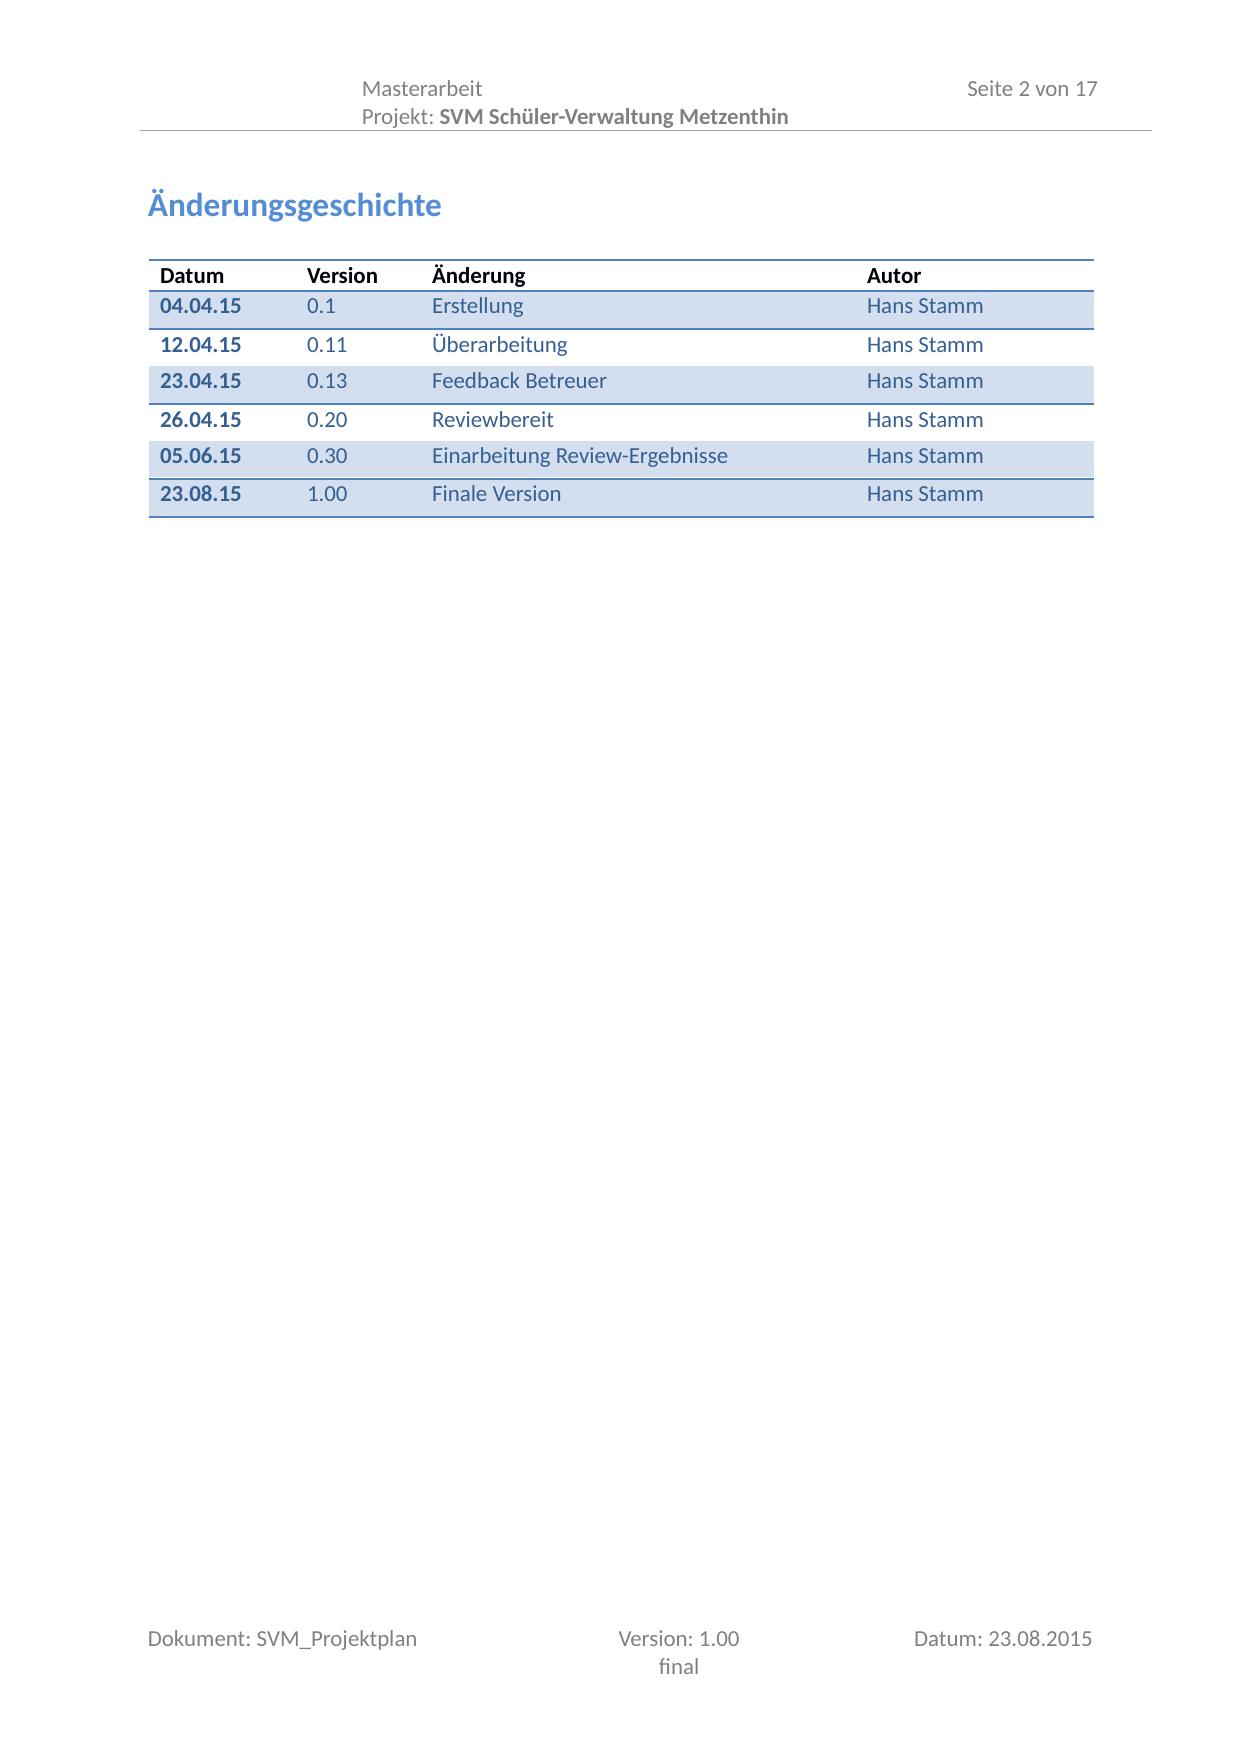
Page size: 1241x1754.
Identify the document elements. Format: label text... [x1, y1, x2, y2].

table_header Autor [856, 261, 1094, 289]
table_cell 23.08.15 [149, 480, 296, 516]
table_cell 23.04.15 [149, 366, 296, 403]
table_cell 0.1 [296, 292, 421, 328]
table_cell Hans Stamm [856, 405, 1094, 441]
table_cell Feedback Betreuer [421, 366, 856, 403]
table_cell Finale Version [421, 480, 856, 516]
table_cell Hans Stamm [856, 330, 1094, 366]
table_cell Hans Stamm [856, 292, 1094, 328]
subtitle Änderungsgeschichte [148, 184, 1093, 225]
table_cell 0.20 [296, 405, 421, 441]
table_header Änderung [421, 261, 856, 289]
table_cell Hans Stamm [856, 366, 1094, 403]
table_cell Hans Stamm [856, 480, 1094, 516]
table_cell 0.13 [296, 366, 421, 403]
table_cell 04.04.15 [149, 292, 296, 328]
table_cell 0.11 [296, 330, 421, 366]
table_cell Erstellung [421, 292, 856, 328]
table_cell 12.04.15 [149, 330, 296, 366]
table_cell Reviewbereit [421, 405, 856, 441]
table_cell Einarbeitung Review-Ergebnisse [421, 441, 856, 477]
table_header Datum [149, 261, 296, 289]
table_cell 1.00 [296, 480, 421, 516]
table_cell 05.06.15 [149, 441, 296, 477]
table_cell Hans Stamm [856, 441, 1094, 477]
table_cell Überarbeitung [421, 330, 856, 366]
table_cell 26.04.15 [149, 405, 296, 441]
table_header Version [296, 261, 421, 289]
table_cell 0.30 [296, 441, 421, 477]
